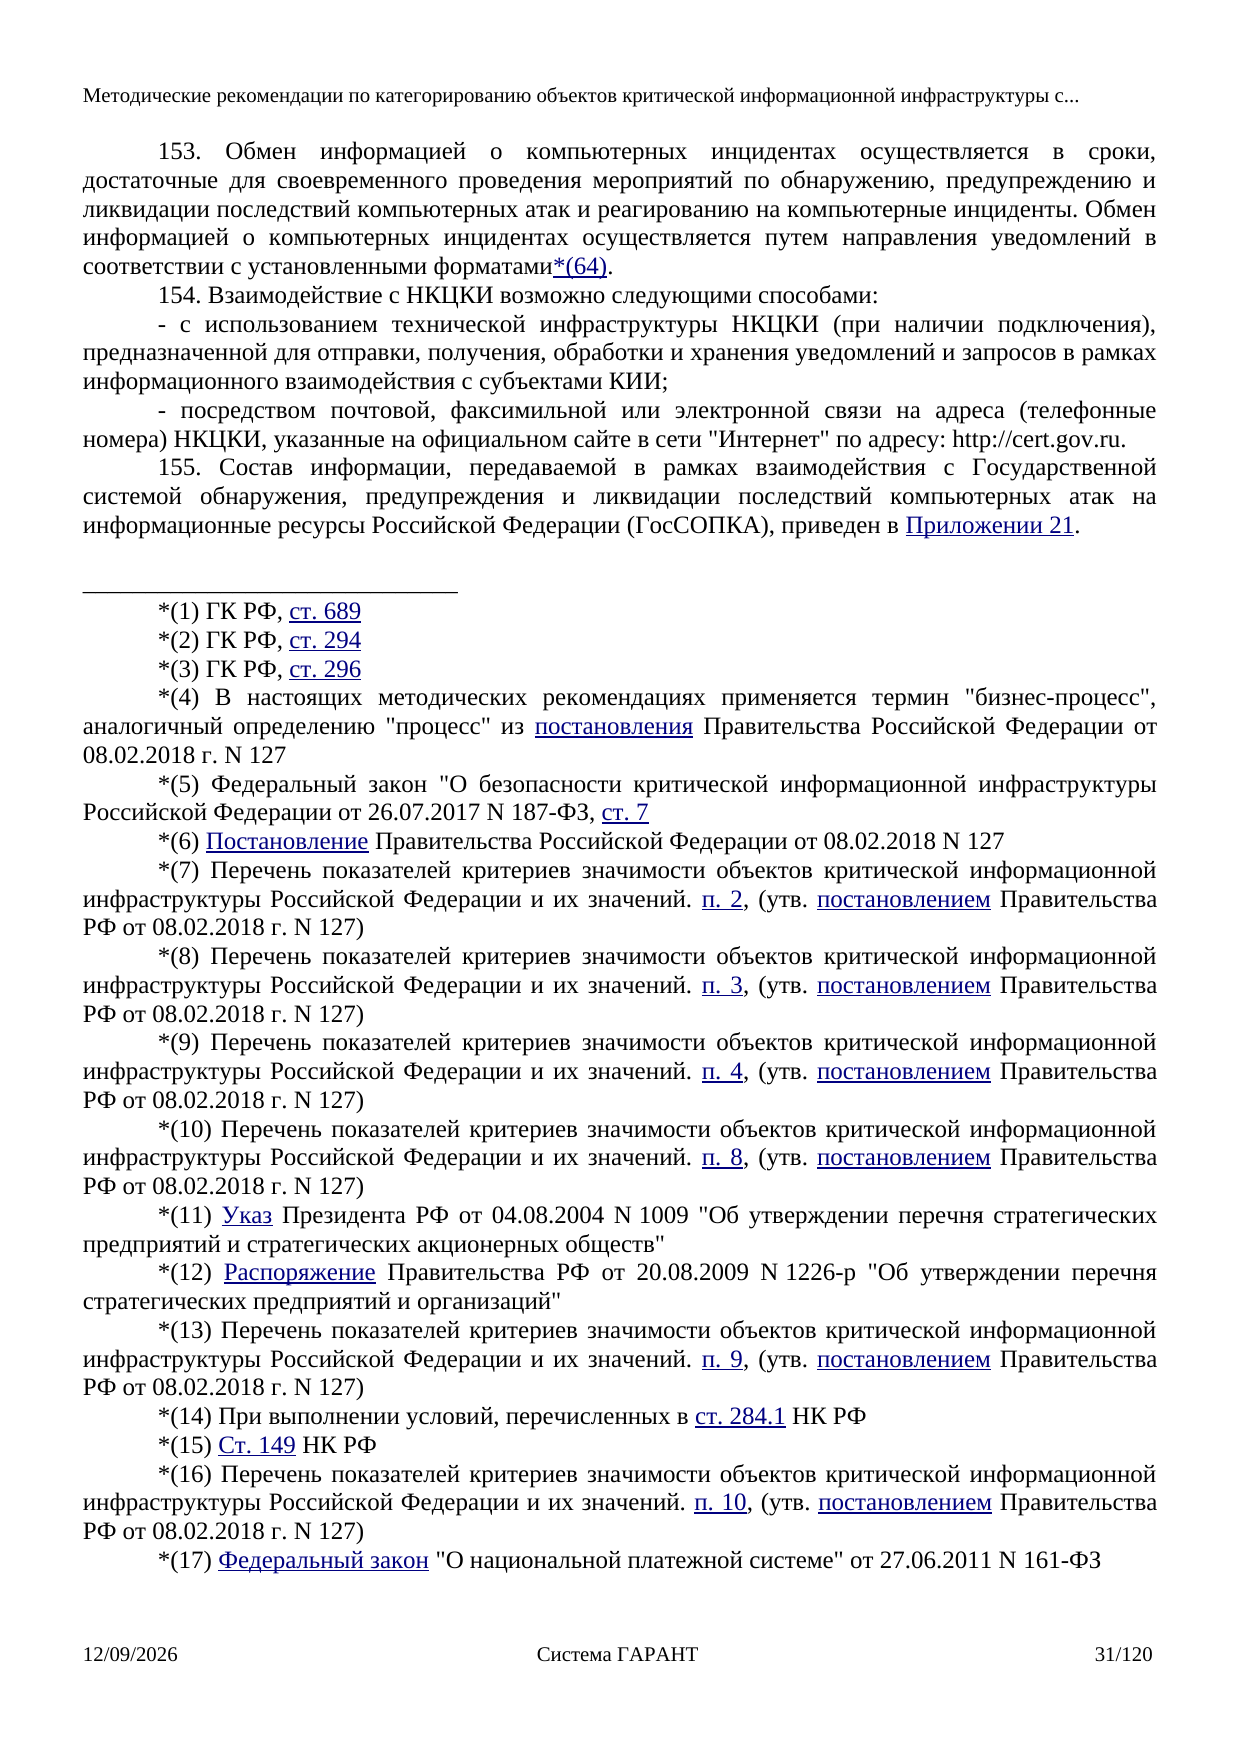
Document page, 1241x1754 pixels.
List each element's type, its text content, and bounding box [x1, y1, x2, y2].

text *(6) Постановление Правительства Российской Федерации от 08.02.2018 N 127 [83, 826, 1157, 855]
text *(10) Перечень показателей критериев значимости объектов критической информационной инфраструктуры Российской Федерации и их значений. п. 8, (утв. постановлением Правительства РФ от 08.02.2018 г. N 127) [83, 1114, 1157, 1200]
text *(1) ГК РФ, ст. 689 [83, 596, 1157, 625]
text *(5) Федеральный закон "О безопасности критической информационной инфраструктуры Российской Федерации от 26.07.2017 N 187-ФЗ, ст. 7 [83, 769, 1157, 826]
text *(2) ГК РФ, ст. 294 [83, 625, 1157, 654]
text *(13) Перечень показателей критериев значимости объектов критической информационной инфраструктуры Российской Федерации и их значений. п. 9, (утв. постановлением Правительства РФ от 08.02.2018 г. N 127) [83, 1315, 1157, 1401]
text 155. Состав информации, передаваемой в рамках взаимодействия с Государственной системой обнаружения, предупреждения и ликвидации последствий компьютерных атак на информационные ресурсы Российской Федерации (ГосСОПКА), приведен в Приложении 21. [83, 452, 1157, 539]
text *(11) Указ Президента РФ от 04.08.2004 N 1009 "Об утверждении перечня стратегических предприятий и стратегических акционерных обществ" [83, 1200, 1157, 1257]
text *(9) Перечень показателей критериев значимости объектов критической информационной инфраструктуры Российской Федерации и их значений. п. 4, (утв. постановлением Правительства РФ от 08.02.2018 г. N 127) [83, 1027, 1157, 1114]
text *(3) ГК РФ, ст. 296 [83, 654, 1157, 682]
text *(7) Перечень показателей критериев значимости объектов критической информационной инфраструктуры Российской Федерации и их значений. п. 2, (утв. постановлением Правительства РФ от 08.02.2018 г. N 127) [83, 855, 1157, 941]
text *(17) Федеральный закон "О национальной платежной системе" от 27.06.2011 N 161-ФЗ [83, 1545, 1157, 1574]
text *(15) Ст. 149 НК РФ [83, 1430, 1157, 1459]
text *(16) Перечень показателей критериев значимости объектов критической информационной инфраструктуры Российской Федерации и их значений. п. 10, (утв. постановлением Правительства РФ от 08.02.2018 г. N 127) [83, 1459, 1157, 1545]
text *(12) Распоряжение Правительства РФ от 20.08.2009 N 1226-р "Об утверждении перечня стратегических предприятий и организаций" [83, 1257, 1157, 1315]
text 154. Взаимодействие с НКЦКИ возможно следующими способами: [83, 280, 1157, 309]
text 153. Обмен информацией о компьютерных инцидентах осуществляется в сроки, достаточные для своевременного проведения мероприятий по обнаружению, предупреждению и ликвидации последствий компьютерных атак и реагированию на компьютерные инциденты. Обмен информацией о компьютерных инцидентах осуществляется путем направления уведомлений в соответствии с установленными форматами*(64). [83, 136, 1157, 280]
text - посредством почтовой, факсимильной или электронной связи на адреса (телефонные номера) НКЦКИ, указанные на официальном сайте в сети "Интернет" по адресу: http://cert.gov.ru. [83, 395, 1157, 452]
text *(8) Перечень показателей критериев значимости объектов критической информационной инфраструктуры Российской Федерации и их значений. п. 3, (утв. постановлением Правительства РФ от 08.02.2018 г. N 127) [83, 941, 1157, 1027]
text *(14) При выполнении условий, перечисленных в ст. 284.1 НК РФ [83, 1401, 1157, 1430]
text ______________________________ [83, 567, 1157, 596]
text - с использованием технической инфраструктуры НКЦКИ (при наличии подключения), предназначенной для отправки, получения, обработки и хранения уведомлений и запросов в рамках информационного взаимодействия c субъектами КИИ; [83, 309, 1157, 395]
text *(4) В настоящих методических рекомендациях применяется термин "бизнес-процесс", аналогичный определению "процесс" из постановления Правительства Российской Федерации от 08.02.2018 г. N 127 [83, 682, 1157, 769]
